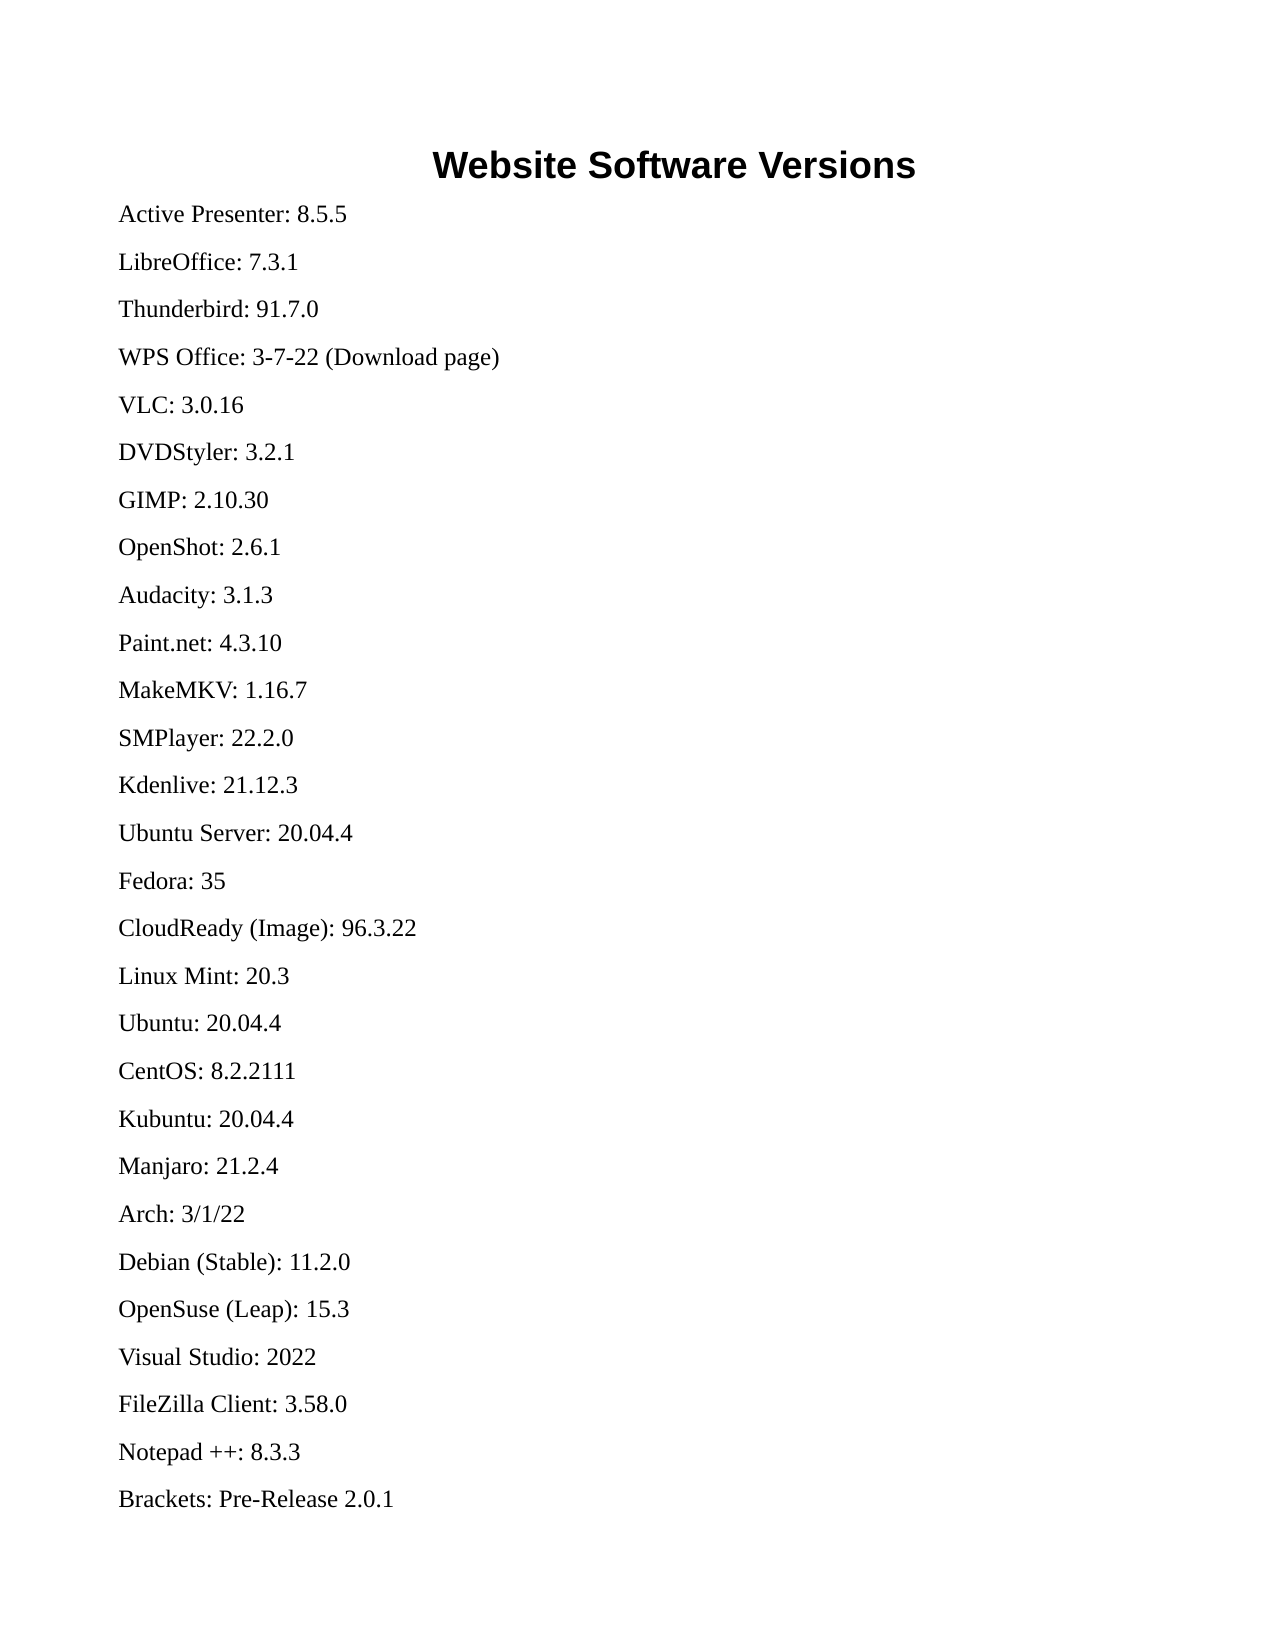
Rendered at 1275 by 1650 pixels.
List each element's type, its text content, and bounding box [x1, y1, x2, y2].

text Kubuntu: 20.04.4 [118, 1104, 1157, 1132]
subtitle Website Software Versions [118, 143, 1157, 187]
text Brackets: Pre-Release 2.0.1 [118, 1484, 1157, 1513]
text LibreOffice: 7.3.1 [118, 247, 1157, 276]
text MakeMKV: 1.16.7 [118, 675, 1157, 704]
text Arch: 3/1/22 [118, 1199, 1157, 1228]
text Thunderbird: 91.7.0 [118, 294, 1157, 323]
text Ubuntu Server: 20.04.4 [118, 818, 1157, 847]
text CloudReady (Image): 96.3.22 [118, 913, 1157, 942]
text Audacity: 3.1.3 [118, 580, 1157, 609]
text Ubuntu: 20.04.4 [118, 1008, 1157, 1037]
text FileZilla Client: 3.58.0 [118, 1389, 1157, 1418]
text VLC: 3.0.16 [118, 390, 1157, 418]
text SMPlayer: 22.2.0 [118, 723, 1157, 752]
text Manjaro: 21.2.4 [118, 1151, 1157, 1180]
text Kdenlive: 21.12.3 [118, 771, 1157, 799]
text OpenSuse (Leap): 15.3 [118, 1294, 1157, 1323]
text GIMP: 2.10.30 [118, 485, 1157, 514]
text Active Presenter: 8.5.5 [118, 199, 1157, 228]
text Visual Studio: 2022 [118, 1342, 1157, 1371]
text Linux Mint: 20.3 [118, 961, 1157, 990]
text Debian (Stable): 11.2.0 [118, 1247, 1157, 1275]
text Fedora: 35 [118, 866, 1157, 894]
text Paint.net: 4.3.10 [118, 628, 1157, 656]
text DVDStyler: 3.2.1 [118, 437, 1157, 466]
text CentOS: 8.2.2111 [118, 1056, 1157, 1085]
text WPS Office: 3-7-22 (Download page) [118, 342, 1157, 371]
text Notepad ++: 8.3.3 [118, 1437, 1157, 1466]
text OpenShot: 2.6.1 [118, 532, 1157, 561]
